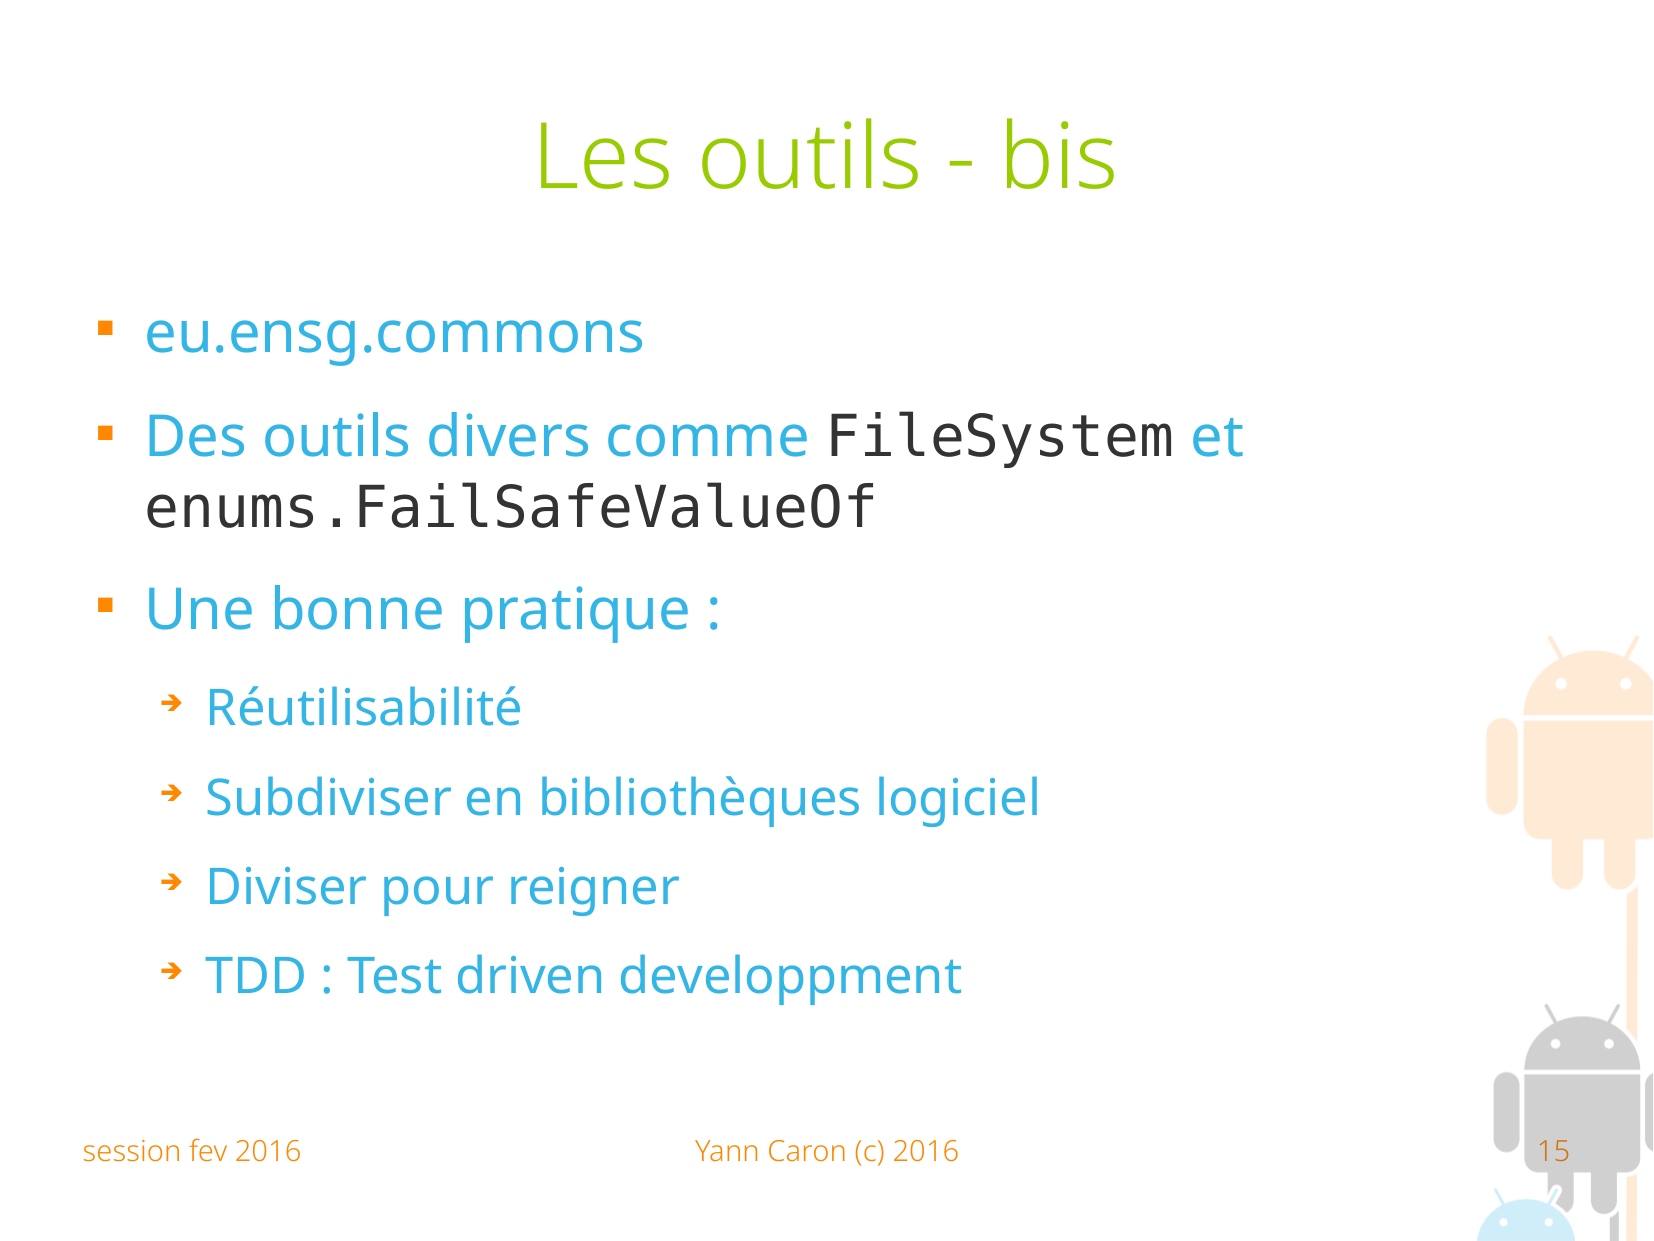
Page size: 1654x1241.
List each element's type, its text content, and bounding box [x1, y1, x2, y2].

picture [240, 423, 1654, 1241]
title Les outils - bis [82, 49, 1571, 257]
list eu.ensg.commons Des outils divers comme FileSystem et enums.FailSafeValueOf Une bonne pratique : Réutilisabilité Subdiviser en bibliothèques logiciel Diviser pour reigner TDD : Test driven developpment [82, 290, 1571, 1010]
